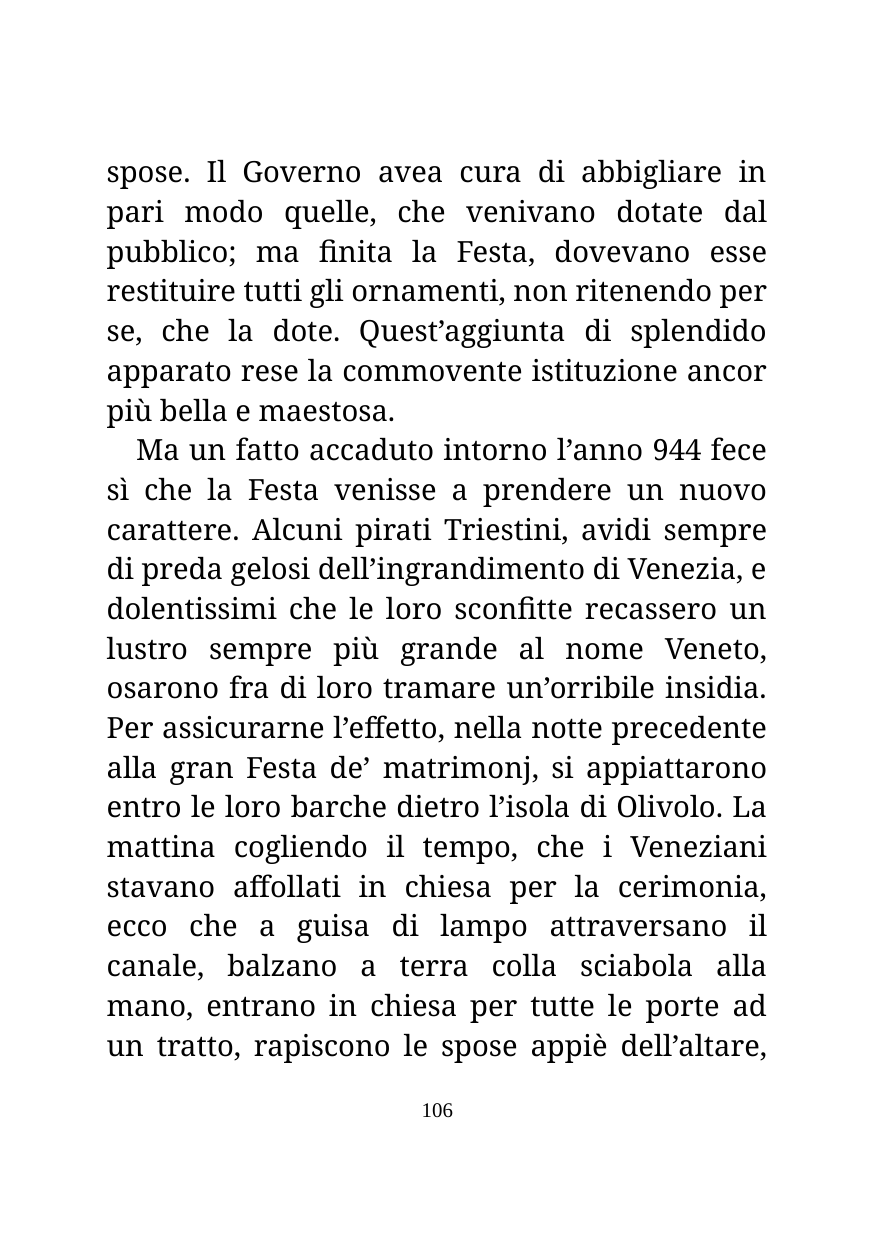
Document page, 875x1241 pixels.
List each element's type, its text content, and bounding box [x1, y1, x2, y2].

text Ma un fatto accaduto intorno l’anno 944 fece sì che la Festa venisse a prendere un nuovo carattere. Alcuni pirati Triestini, avidi sempre di preda gelosi dell’ingrandimento di Venezia, e dolentissimi che le loro sconfitte recassero un lustro sempre più grande al nome Veneto, osarono fra di loro tramare un’orribile insidia. Per assicurarne l’effetto, nella notte precedente alla gran Festa de’ matrimonj, si appiattarono entro le loro barche dietro l’isola di Olivolo. La mattina cogliendo il tempo, che i Veneziani stavano affollati in chiesa per la cerimonia, ecco che a guisa di lampo attraversano il canale, balzano a terra colla sciabola alla mano, entrano in chiesa per tutte le porte ad un tratto, rapiscono le spose appiè dell’altare, [106, 429, 768, 1064]
text spose. Il Governo avea cura di abbigliare in pari modo quelle, che venivano dotate dal pubblico; ma finita la Festa, dovevano esse restituire tutti gli ornamenti, non ritenendo per se, che la dote. Quest’aggiunta di splendido apparato rese la commovente istituzione ancor più bella e maestosa. [106, 152, 768, 429]
